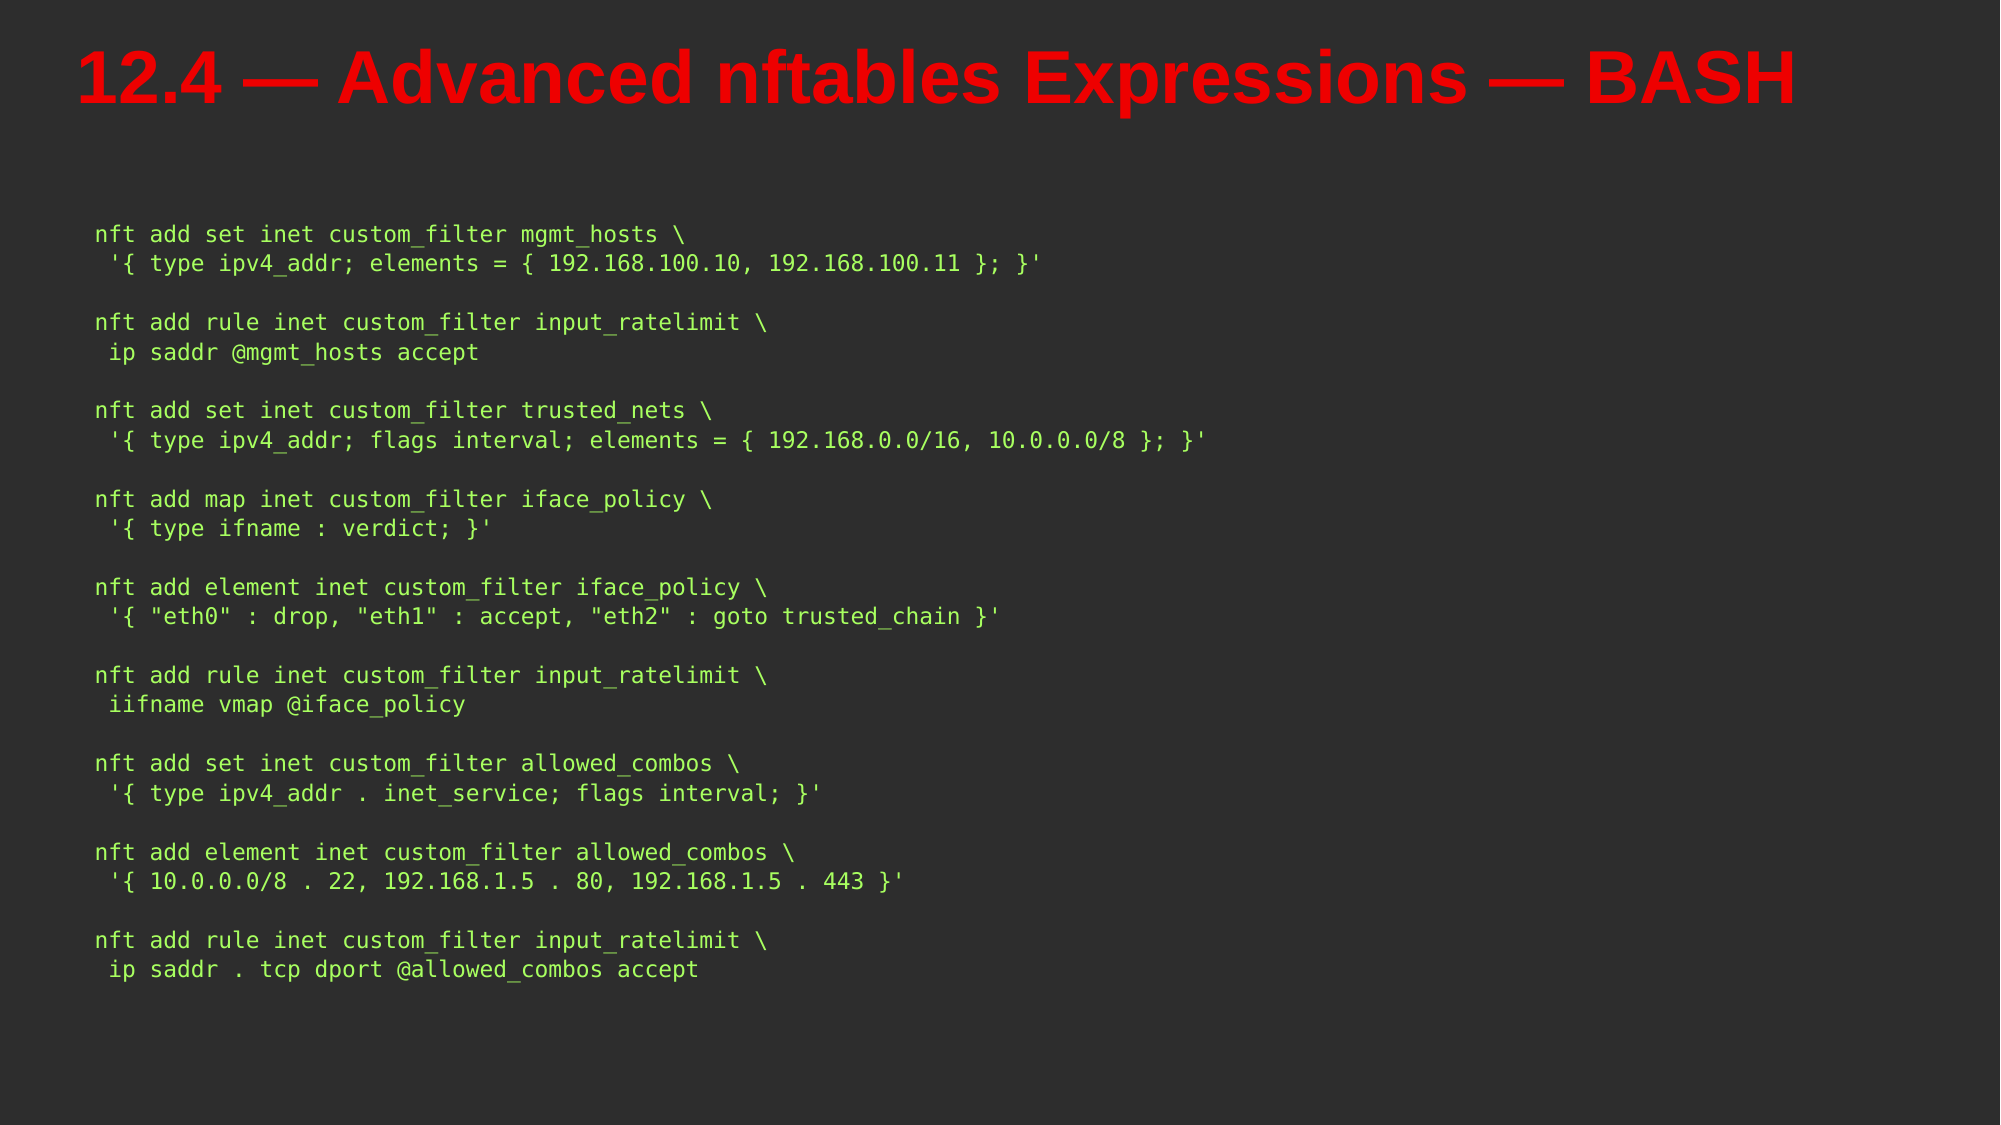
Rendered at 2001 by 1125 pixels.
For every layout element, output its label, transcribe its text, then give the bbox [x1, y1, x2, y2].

text_box 12.4 — Advanced nftables Expressions — BASH [59, 23, 1942, 178]
text_box nft add set inet custom_filter mgmt_hosts \ '{ type ipv4_addr; elements = { 192.168.100.10, 192.168.100.11 }; }' nft add rule inet custom_filter input_ratelimit \ ip saddr @mgmt_hosts accept nft add set inet custom_filter trusted_nets \ '{ type ipv4_addr; flags interval; elements = { 192.168.0.0/16, 10.0.0.0/8 }; }' nft add map inet custom_filter iface_policy \ '{ type ifname : verdict; }' nft add element inet custom_filter iface_policy \ '{ "eth0" : drop, "eth1" : accept, "eth2" : goto trusted_chain }' nft add rule inet custom_filter input_ratelimit \ iifname vmap @iface_policy nft add set inet custom_filter allowed_combos \ '{ type ipv4_addr . inet_service; flags interval; }' nft add element inet custom_filter allowed_combos \ '{ 10.0.0.0/8 . 22, 192.168.1.5 . 80, 192.168.1.5 . 443 }' nft add rule inet custom_filter input_ratelimit \ ip saddr . tcp dport @allowed_combos accept [59, 194, 1942, 1093]
